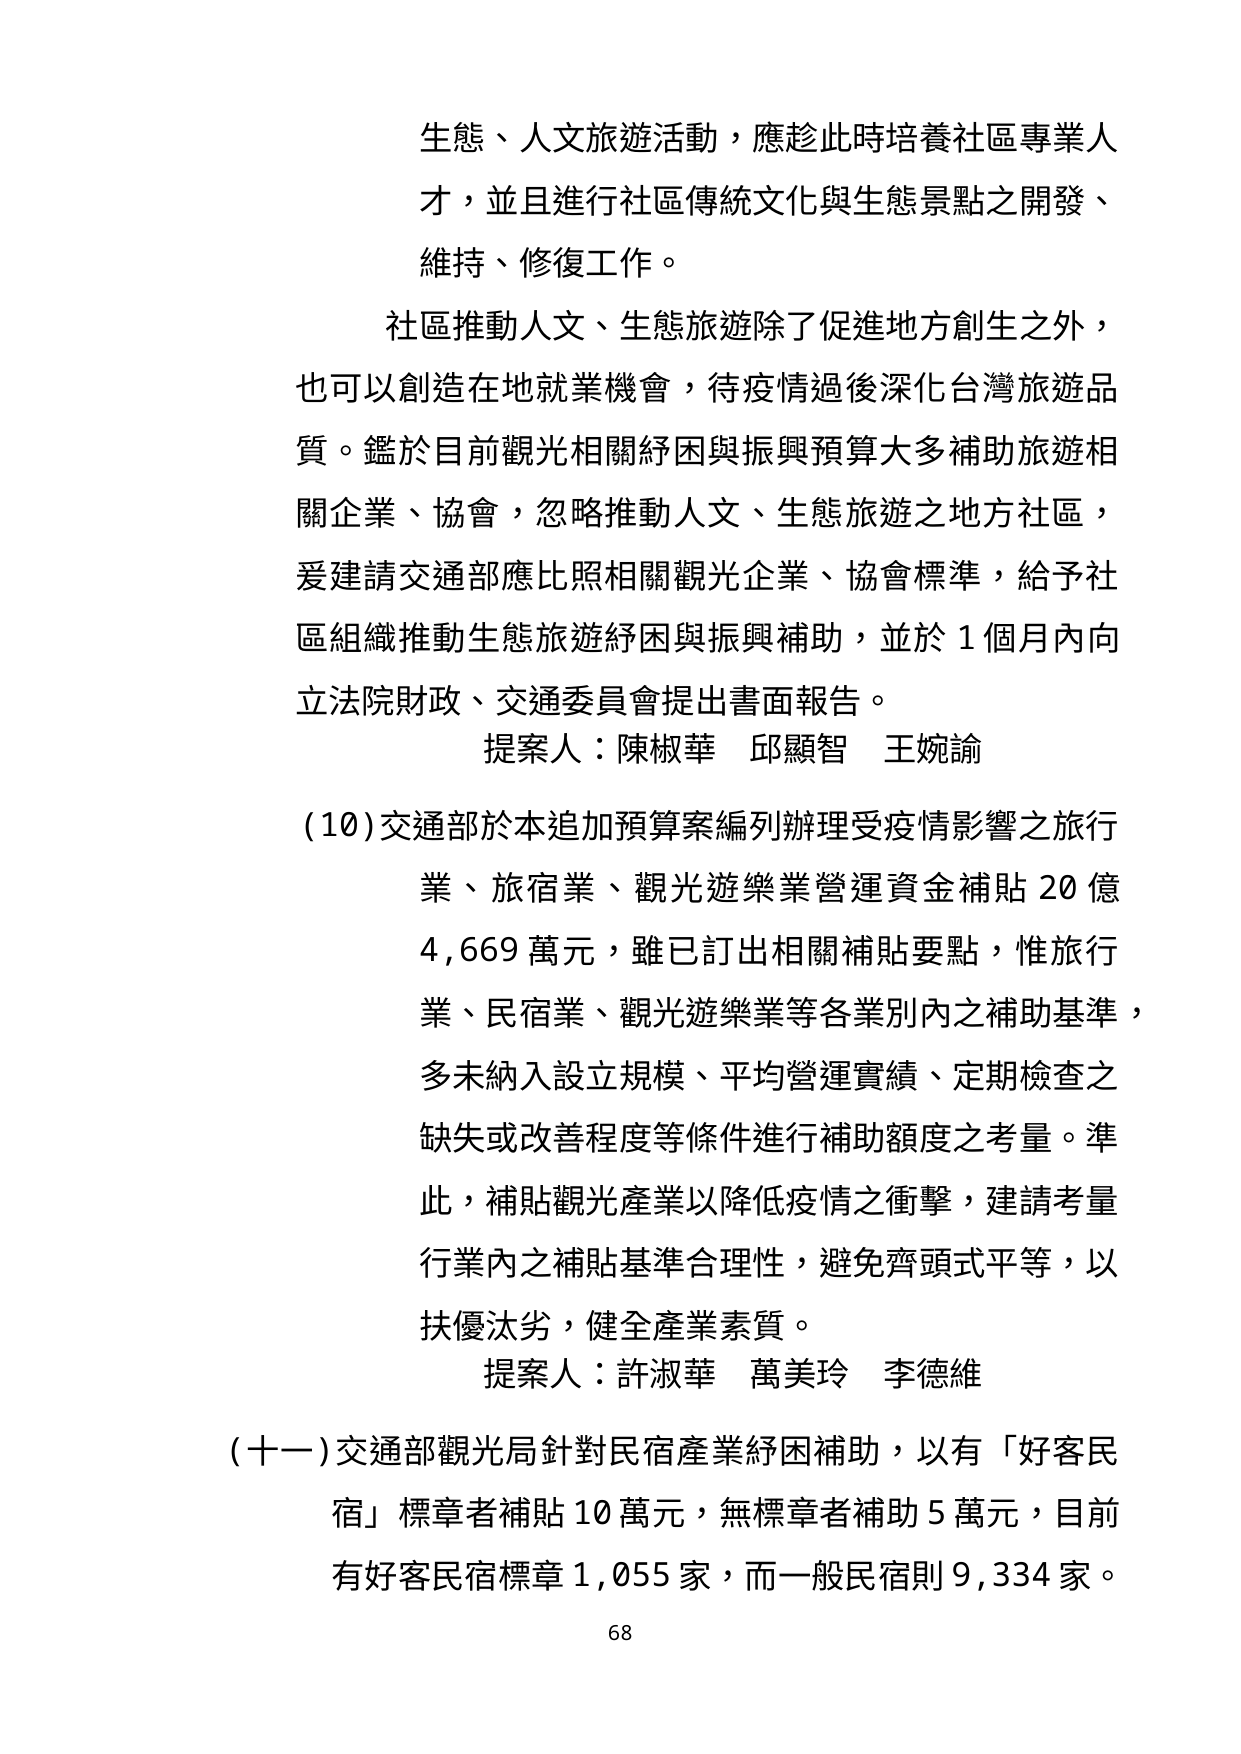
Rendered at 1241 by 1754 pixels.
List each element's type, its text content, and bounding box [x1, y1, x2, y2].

list 生態、人文旅遊活動，應趁此時培養社區專業人才，並且進行社區傳統文化與生態景點之開發、維持、修復工作。 [299, 94, 1120, 282]
text (十一)交通部觀光局針對民宿產業紓困補助，以有「好客民宿」標章者補貼10萬元，無標章者補助5萬元，目前有好客民宿標章1,055家，而一般民宿則9,334家。 [225, 1407, 1120, 1594]
text 提案人：陳椒華 邱顯智 王婉諭 [483, 719, 1120, 772]
list 交通部於本追加預算案編列辦理受疫情影響之旅行業、旅宿業、觀光遊樂業營運資金補貼20億4,669萬元，雖已訂出相關補貼要點，惟旅行業、民宿業、觀光遊樂業等各業別內之補助基準，多未納入設立規模、平均營運實績、定期檢查之缺失或改善程度等條件進行補助額度之考量。準此，補貼觀光產業以降低疫情之衝擊，建請考量行業內之補貼基準合理性，避免齊頭式平等，以扶優汰劣，健全產業素質。 [299, 782, 1120, 1344]
text 提案人：許淑華 萬美玲 李德維 [483, 1344, 1120, 1397]
text 社區推動人文、生態旅遊除了促進地方創生之外，也可以創造在地就業機會，待疫情過後深化台灣旅遊品質。鑑於目前觀光相關紓困與振興預算大多補助旅遊相關企業、協會，忽略推動人文、生態旅遊之地方社區，爰建請交通部應比照相關觀光企業、協會標準，給予社區組織推動生態旅遊紓困與振興補助，並於1個月內向立法院財政、交通委員會提出書面報告。 [225, 282, 1120, 719]
